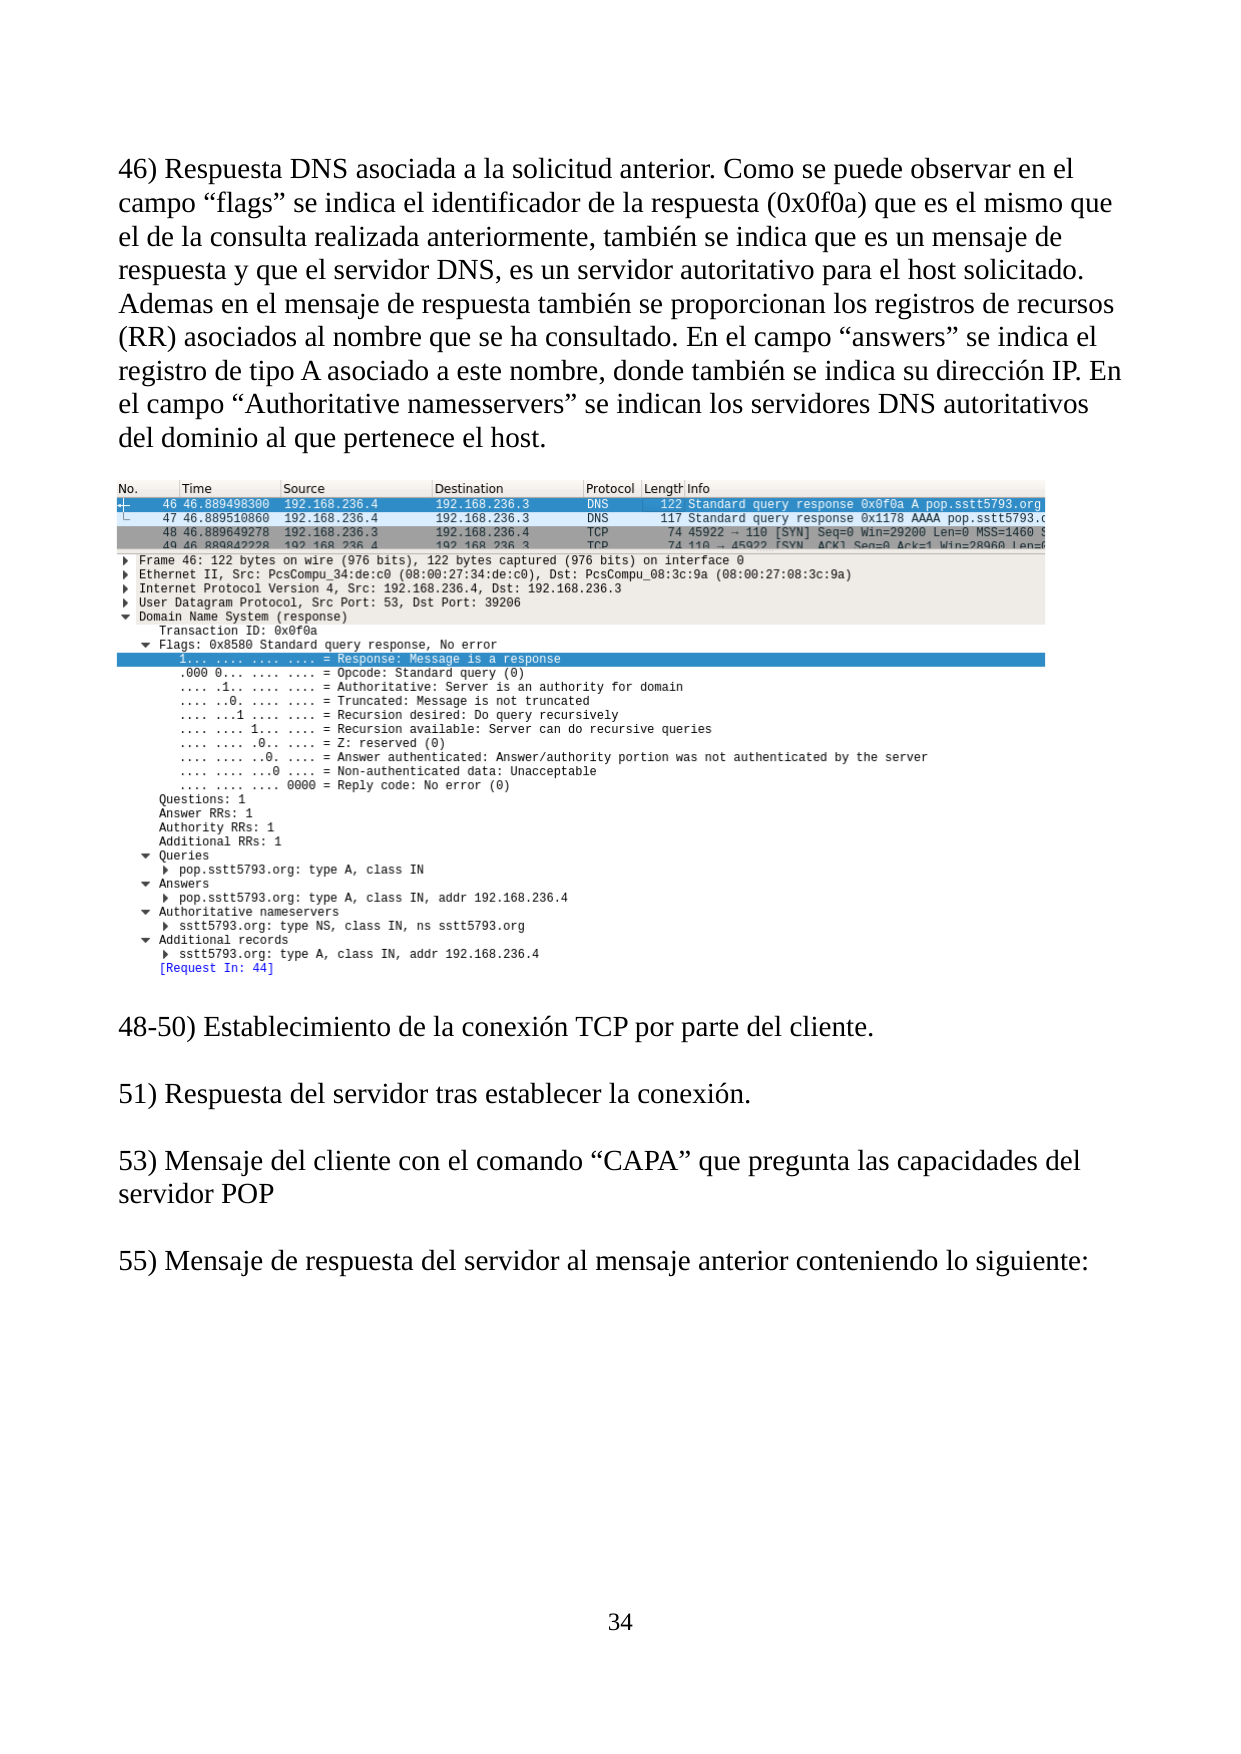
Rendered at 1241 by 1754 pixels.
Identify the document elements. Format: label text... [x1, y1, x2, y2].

text 55) Mensaje de respuesta del servidor al mensaje anterior conteniendo lo siguiente: [118, 1243, 1122, 1277]
text 53) Mensaje del cliente con el comando “CAPA” que pregunta las capacidades del servidor POP [118, 1143, 1122, 1210]
picture [116, 480, 1046, 976]
text 46) Respuesta DNS asociada a la solicitud anterior. Como se puede observar en el campo “flags” se indica el identificador de la respuesta (0x0f0a) que es el mismo que el de la consulta realizada anteriormente, también se indica que es un mensaje de respuesta y que el servidor DNS, es un servidor autoritativo para el host solicitado. [118, 152, 1122, 286]
text Ademas en el mensaje de respuesta también se proporcionan los registros de recursos (RR) asociados al nombre que se ha consultado. En el campo “answers” se indica el registro de tipo A asociado a este nombre, donde también se indica su dirección IP. En el campo “Authoritative namesservers” se indican los servidores DNS autoritativos del dominio al que pertenece el host. [118, 286, 1122, 453]
text 51) Respuesta del servidor tras establecer la conexión. [118, 1076, 1122, 1109]
text 48-50) Establecimiento de la conexión TCP por parte del cliente. [118, 1009, 1122, 1042]
